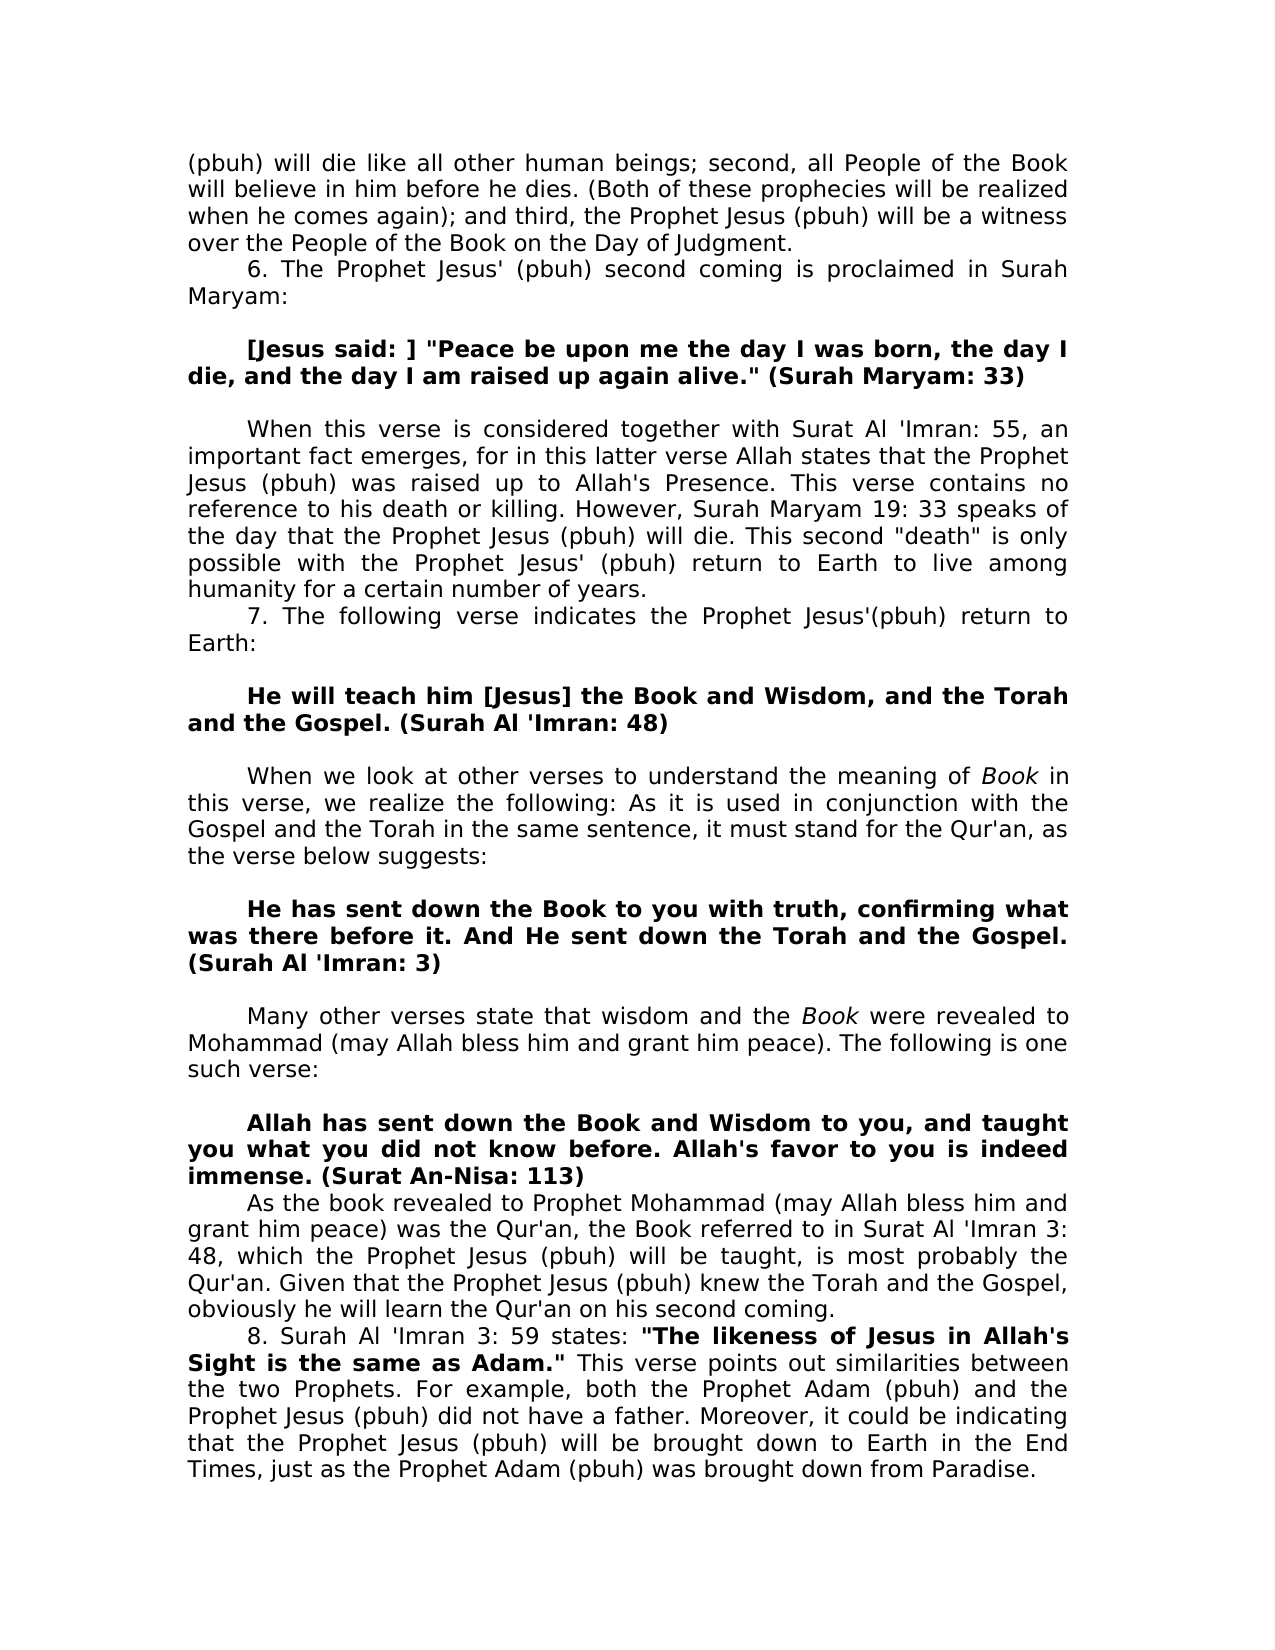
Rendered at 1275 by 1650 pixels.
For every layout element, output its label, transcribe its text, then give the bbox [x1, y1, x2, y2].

text Many other verses state that wisdom and the Book were revealed to Mohammad (may Allah bless him and grant him peace). The following is one such verse: [187, 1003, 1070, 1083]
text When we look at other verses to understand the meaning of Book in this verse, we realize the following: As it is used in conjunction with the Gospel and the Torah in the same sentence, it must stand for the Qur'an, as the verse below suggests: [187, 763, 1070, 870]
text Allah has sent down the Book and Wisdom to you, and taught you what you did not know before. Allah's favor to you is indeed immense. (Surat An-Nisa: 113) [187, 1110, 1070, 1190]
text 8. Surah Al 'Imran 3: 59 states: "The likeness of Jesus in Allah's Sight is the same as Adam." This verse points out similarities between the two Prophets. For example, both the Prophet Adam (pbuh) and the Prophet Jesus (pbuh) did not have a father. Moreover, it could be indicating that the Prophet Jesus (pbuh) will be brought down to Earth in the End Times, just as the Prophet Adam (pbuh) was brought down from Paradise. [187, 1323, 1070, 1483]
text As the book revealed to Prophet Mohammad (may Allah bless him and grant him peace) was the Qur'an, the Book referred to in Surat Al 'Imran 3: 48, which the Prophet Jesus (pbuh) will be taught, is most probably the Qur'an. Given that the Prophet Jesus (pbuh) knew the Torah and the Gospel, obviously he will learn the Qur'an on his second coming. [187, 1190, 1070, 1323]
text (pbuh) will die like all other human beings; second, all People of the Book will believe in him before he dies. (Both of these prophecies will be realized when he comes again); and third, the Prophet Jesus (pbuh) will be a witness over the People of the Book on the Day of Judgment. [187, 150, 1070, 257]
text [Jesus said: ] "Peace be upon me the day I was born, the day I die, and the day I am raised up again alive." (Surah Maryam: 33) [187, 337, 1070, 390]
text He has sent down the Book to you with truth, confirming what was there before it. And He sent down the Torah and the Gospel. (Surah Al 'Imran: 3) [187, 897, 1070, 977]
text When this verse is considered together with Surat Al 'Imran: 55, an important fact emerges, for in this latter verse Allah states that the Prophet Jesus (pbuh) was raised up to Allah's Presence. This verse contains no reference to his death or killing. However, Surah Maryam 19: 33 speaks of the day that the Prophet Jesus (pbuh) will die. This second "death" is only possible with the Prophet Jesus' (pbuh) return to Earth to live among humanity for a certain number of years. [187, 417, 1070, 603]
text He will teach him [Jesus] the Book and Wisdom, and the Torah and the Gospel. (Surah Al 'Imran: 48) [187, 683, 1070, 737]
text 7. The following verse indicates the Prophet Jesus'(pbuh) return to Earth: [187, 603, 1070, 657]
text 6. The Prophet Jesus' (pbuh) second coming is proclaimed in Surah Maryam: [187, 257, 1070, 310]
